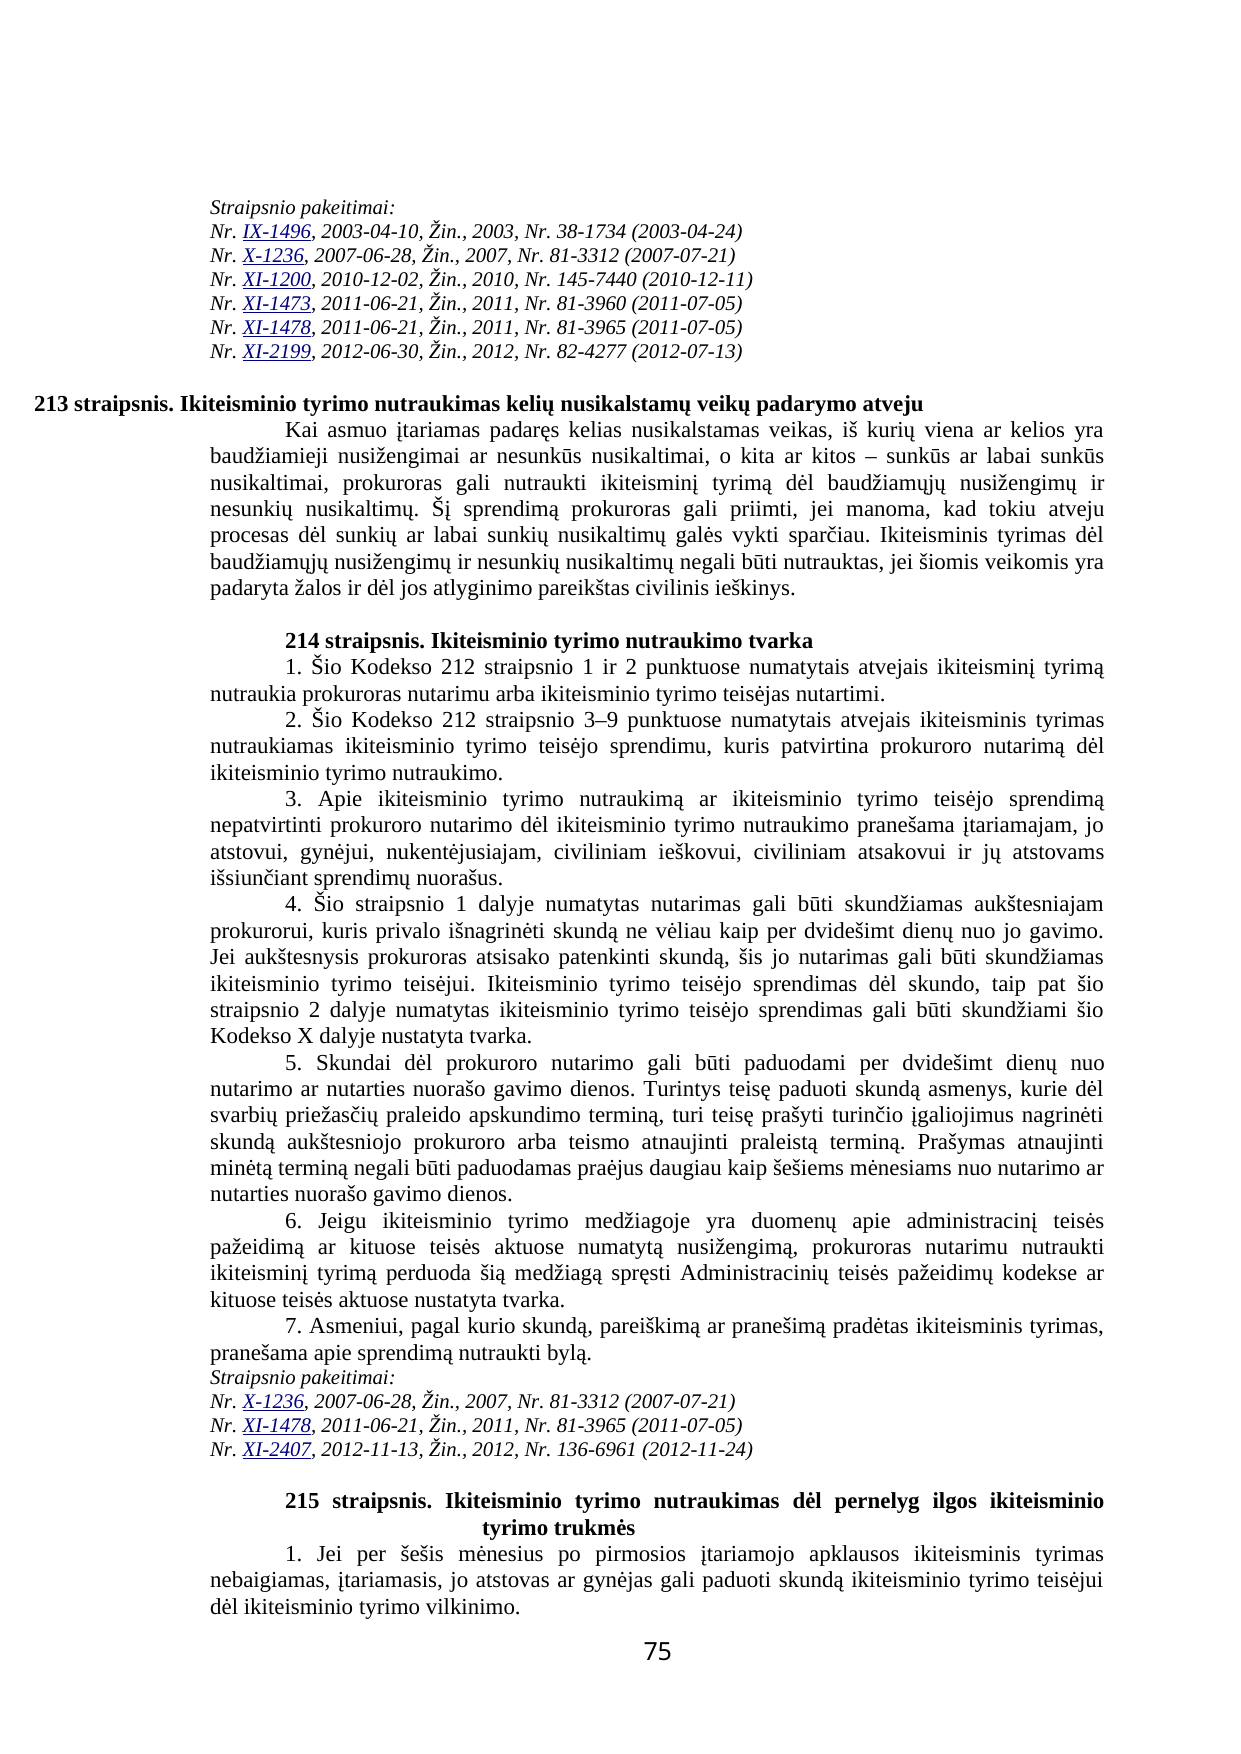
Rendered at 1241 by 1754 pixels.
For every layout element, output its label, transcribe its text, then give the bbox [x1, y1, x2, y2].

text Nr. XI-1200, 2010-12-02, Žin., 2010, Nr. 145-7440 (2010-12-11) [210, 267, 1106, 291]
text Straipsnio pakeitimai: [210, 1365, 1106, 1389]
text Nr. X-1236, 2007-06-28, Žin., 2007, Nr. 81-3312 (2007-07-21) [210, 243, 1106, 267]
text 3. Apie ikiteisminio tyrimo nutraukimą ar ikiteisminio tyrimo teisėjo sprendimą nepatvirtinti prokuroro nutarimo dėl ikiteisminio tyrimo nutraukimo pranešama įtariamajam, jo atstovui, gynėjui, nukentėjusiajam, civiliniam ieškovui, civiliniam atsakovui ir jų atstovams išsiunčiant sprendimų nuorašus. [210, 785, 1106, 891]
text 215 straipsnis. Ikiteisminio tyrimo nutraukimas dėl pernelyg ilgos ikiteisminio tyrimo trukmės [285, 1487, 1106, 1540]
text 4. Šio straipsnio 1 dalyje numatytas nutarimas gali būti skundžiamas aukštesniajam prokurorui, kuris privalo išnagrinėti skundą ne vėliau kaip per dvidešimt dienų nuo jo gavimo. Jei aukštesnysis prokuroras atsisako patenkinti skundą, šis jo nutarimas gali būti skundžiamas ikiteisminio tyrimo teisėjui. Ikiteisminio tyrimo teisėjo sprendimas dėl skundo, taip pat šio straipsnio 2 dalyje numatytas ikiteisminio tyrimo teisėjo sprendimas gali būti skundžiami šio Kodekso X dalyje nustatyta tvarka. [210, 891, 1106, 1049]
text 213 straipsnis. Ikiteisminio tyrimo nutraukimas kelių nusikalstamų veikų padarymo atveju [34, 390, 1106, 416]
text 2. Šio Kodekso 212 straipsnio 3–9 punktuose numatytais atvejais ikiteisminis tyrimas nutraukiamas ikiteisminio tyrimo teisėjo sprendimu, kuris patvirtina prokuroro nutarimą dėl ikiteisminio tyrimo nutraukimo. [210, 706, 1106, 785]
text Nr. X-1236, 2007-06-28, Žin., 2007, Nr. 81-3312 (2007-07-21) [210, 1389, 1106, 1413]
text Nr. XI-1478, 2011-06-21, Žin., 2011, Nr. 81-3965 (2011-07-05) [210, 315, 1106, 339]
text Nr. XI-1478, 2011-06-21, Žin., 2011, Nr. 81-3965 (2011-07-05) [210, 1413, 1106, 1437]
text Nr. XI-2199, 2012-06-30, Žin., 2012, Nr. 82-4277 (2012-07-13) [210, 339, 1106, 363]
text Nr. XI-1473, 2011-06-21, Žin., 2011, Nr. 81-3960 (2011-07-05) [210, 291, 1106, 315]
text Nr. XI-2407, 2012-11-13, Žin., 2012, Nr. 136-6961 (2012-11-24) [210, 1437, 1106, 1461]
text 1. Jei per šešis mėnesius po pirmosios įtariamojo apklausos ikiteisminis tyrimas nebaigiamas, įtariamasis, jo atstovas ar gynėjas gali paduoti skundą ikiteisminio tyrimo teisėjui dėl ikiteisminio tyrimo vilkinimo. [210, 1540, 1106, 1619]
text 6. Jeigu ikiteisminio tyrimo medžiagoje yra duomenų apie administracinį teisės pažeidimą ar kituose teisės aktuose numatytą nusižengimą, prokuroras nutarimu nutraukti ikiteisminį tyrimą perduoda šią medžiagą spręsti Administracinių teisės pažeidimų kodekse ar kituose teisės aktuose nustatyta tvarka. [210, 1207, 1106, 1312]
text Nr. IX-1496, 2003-04-10, Žin., 2003, Nr. 38-1734 (2003-04-24) [210, 219, 1106, 243]
text 1. Šio Kodekso 212 straipsnio 1 ir 2 punktuose numatytais atvejais ikiteisminį tyrimą nutraukia prokuroras nutarimu arba ikiteisminio tyrimo teisėjas nutartimi. [210, 653, 1106, 706]
text 5. Skundai dėl prokuroro nutarimo gali būti paduodami per dvidešimt dienų nuo nutarimo ar nutarties nuorašo gavimo dienos. Turintys teisę paduoti skundą asmenys, kurie dėl svarbių priežasčių praleido apskundimo terminą, turi teisę prašyti turinčio įgaliojimus nagrinėti skundą aukštesniojo prokuroro arba teismo atnaujinti praleistą terminą. Prašymas atnaujinti minėtą terminą negali būti paduodamas praėjus daugiau kaip šešiems mėnesiams nuo nutarimo ar nutarties nuorašo gavimo dienos. [210, 1049, 1106, 1207]
text 7. Asmeniui, pagal kurio skundą, pareiškimą ar pranešimą pradėtas ikiteisminis tyrimas, pranešama apie sprendimą nutraukti bylą. [210, 1312, 1106, 1365]
text Kai asmuo įtariamas padaręs kelias nusikalstamas veikas, iš kurių viena ar kelios yra baudžiamieji nusižengimai ar nesunkūs nusikaltimai, o kita ar kitos – sunkūs ar labai sunkūs nusikaltimai, prokuroras gali nutraukti ikiteisminį tyrimą dėl baudžiamųjų nusižengimų ir nesunkių nusikaltimų. Šį sprendimą prokuroras gali priimti, jei manoma, kad tokiu atveju procesas dėl sunkių ar labai sunkių nusikaltimų galės vykti sparčiau. Ikiteisminis tyrimas dėl baudžiamųjų nusižengimų ir nesunkių nusikaltimų negali būti nutrauktas, jei šiomis veikomis yra padaryta žalos ir dėl jos atlyginimo pareikštas civilinis ieškinys. [210, 416, 1106, 601]
text 214 straipsnis. Ikiteisminio tyrimo nutraukimo tvarka [210, 627, 1106, 653]
text Straipsnio pakeitimai: [210, 195, 1106, 219]
